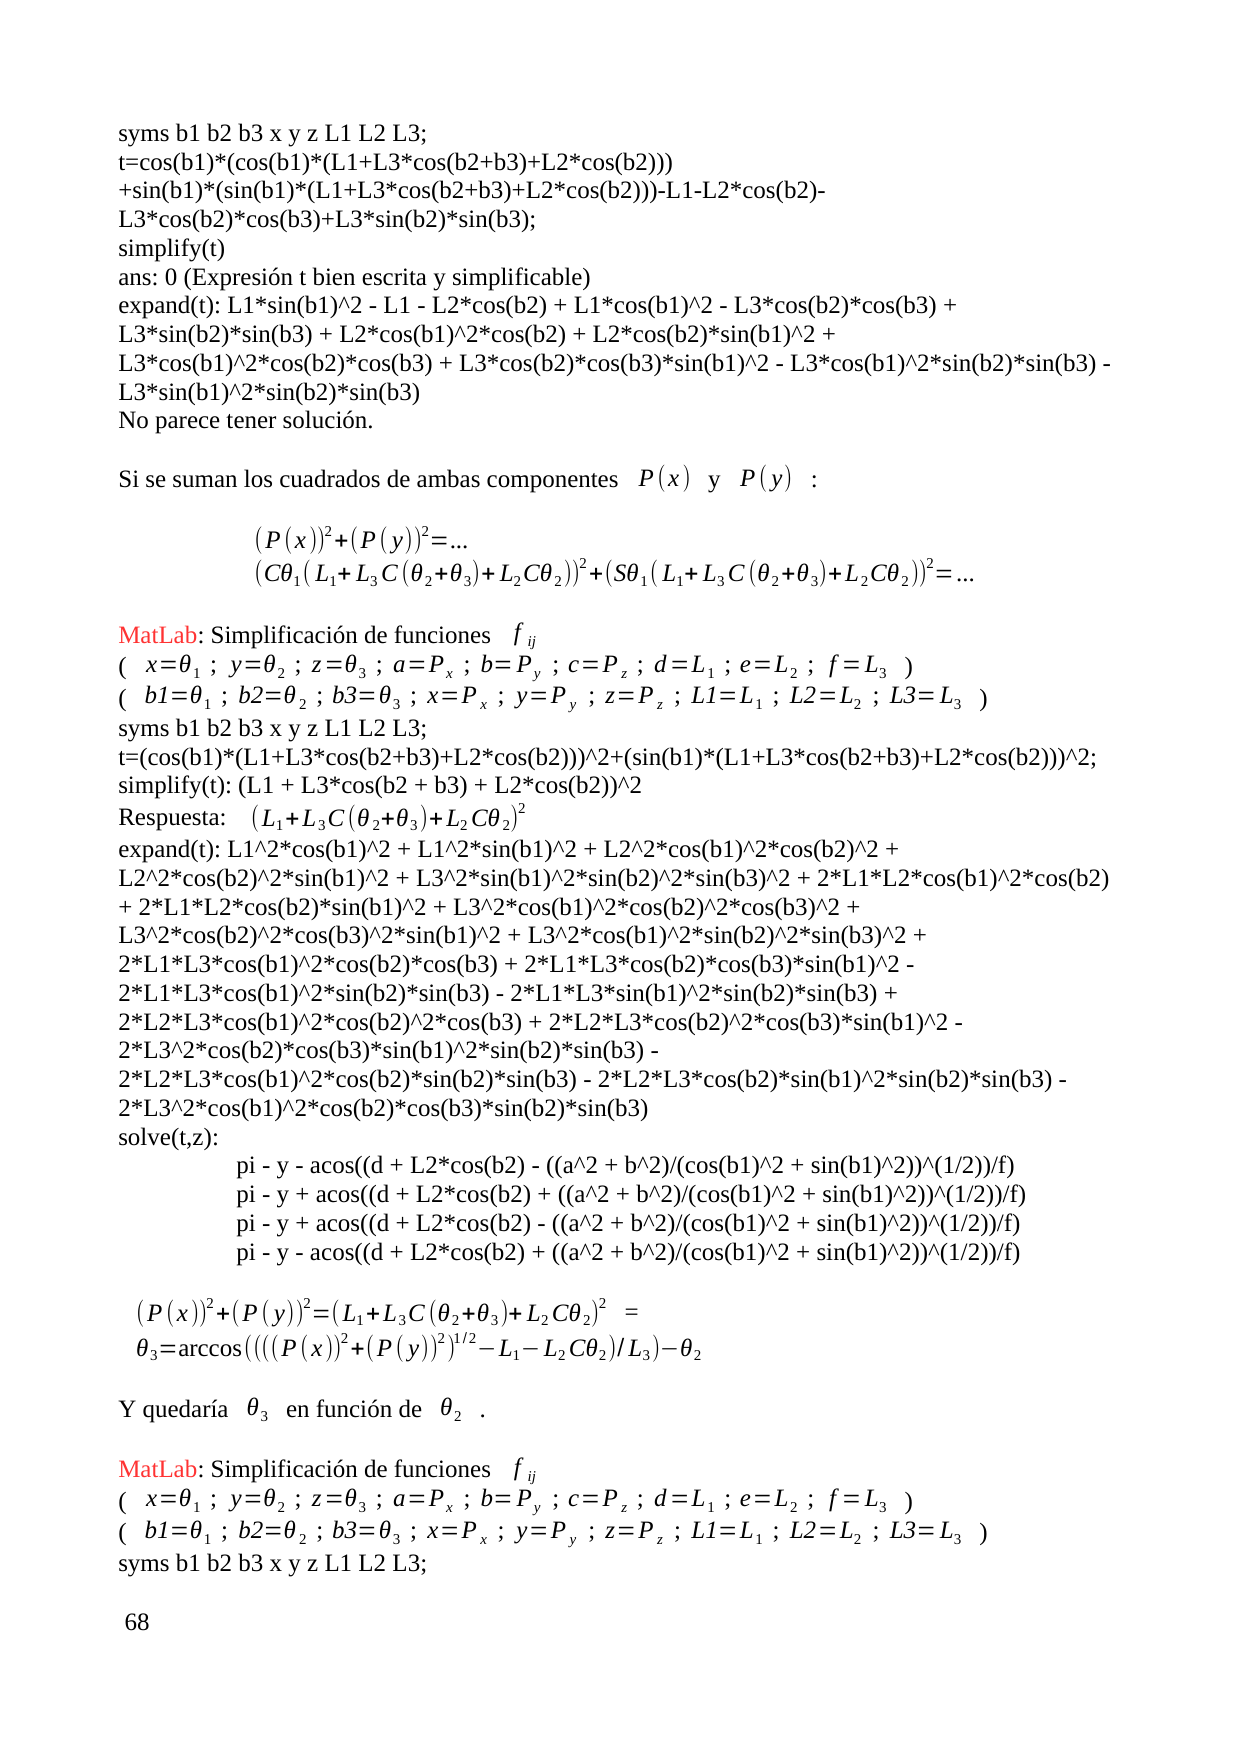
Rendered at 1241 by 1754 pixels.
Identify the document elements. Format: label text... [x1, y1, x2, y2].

text pi - y + acos((d + L2*cos(b2) + ((a^2 + b^2)/(cos(b1)^2 + sin(b1)^2))^(1/2))/f) [236, 1179, 1122, 1208]
text No parece tener solución. [118, 406, 1122, 434]
text expand(t): L1*sin(b1)^2 - L1 - L2*cos(b2) + L1*cos(b1)^2 - L3*cos(b2)*cos(b3) + L3*sin(b2)*sin(b3) + L2*cos(b1)^2*cos(b2) + L2*cos(b2)*sin(b1)^2 + L3*cos(b1)^2*cos(b2)*cos(b3) + L3*cos(b2)*cos(b3)*sin(b1)^2 - L3*cos(b1)^2*sin(b2)*sin(b3) - L3*sin(b1)^2*sin(b2)*sin(b3) [118, 291, 1122, 406]
text simplify(t): (L1 + L3*cos(b2 + b3) + L2*cos(b2))^2 [118, 771, 1122, 799]
text () [118, 1516, 1122, 1548]
text Respuesta: [118, 799, 1122, 834]
text t=(cos(b1)*(L1+L3*cos(b2+b3)+L2*cos(b2)))^2+(sin(b1)*(L1+L3*cos(b2+b3)+L2*cos(b2)))^2; [118, 742, 1122, 771]
text Si se suman los cuadrados de ambas componentesy: [118, 463, 1122, 493]
text syms b1 b2 b3 x y z L1 L2 L3; [118, 118, 1122, 147]
text solve(t,z): [118, 1122, 1122, 1151]
text t=cos(b1)*(cos(b1)*(L1+L3*cos(b2+b3)+L2*cos(b2)))+sin(b1)*(sin(b1)*(L1+L3*cos(b2+b3)+L2*cos(b2)))-L1-L2*cos(b2)-L3*cos(b2)*cos(b3)+L3*sin(b2)*sin(b3); [118, 147, 1122, 233]
text pi - y - acos((d + L2*cos(b2) + ((a^2 + b^2)/(cos(b1)^2 + sin(b1)^2))^(1/2))/f) [236, 1237, 1122, 1266]
text MatLab: Simplificación de funciones [118, 1453, 1122, 1485]
text pi - y + acos((d + L2*cos(b2) - ((a^2 + b^2)/(cos(b1)^2 + sin(b1)^2))^(1/2))/f) [236, 1208, 1122, 1237]
text () [118, 1485, 1122, 1516]
text expand(t): L1^2*cos(b1)^2 + L1^2*sin(b1)^2 + L2^2*cos(b1)^2*cos(b2)^2 + L2^2*cos(b2)^2*sin(b1)^2 + L3^2*sin(b1)^2*sin(b2)^2*sin(b3)^2 + 2*L1*L2*cos(b1)^2*cos(b2) + 2*L1*L2*cos(b2)*sin(b1)^2 + L3^2*cos(b1)^2*cos(b2)^2*cos(b3)^2 + L3^2*cos(b2)^2*cos(b3)^2*sin(b1)^2 + L3^2*cos(b1)^2*sin(b2)^2*sin(b3)^2 + 2*L1*L3*cos(b1)^2*cos(b2)*cos(b3) + 2*L1*L3*cos(b2)*cos(b3)*sin(b1)^2 - 2*L1*L3*cos(b1)^2*sin(b2)*sin(b3) - 2*L1*L3*sin(b1)^2*sin(b2)*sin(b3) + 2*L2*L3*cos(b1)^2*cos(b2)^2*cos(b3) + 2*L2*L3*cos(b2)^2*cos(b3)*sin(b1)^2 - 2*L3^2*cos(b2)*cos(b3)*sin(b1)^2*sin(b2)*sin(b3) - 2*L2*L3*cos(b1)^2*cos(b2)*sin(b2)*sin(b3) - 2*L2*L3*cos(b2)*sin(b1)^2*sin(b2)*sin(b3) - 2*L3^2*cos(b1)^2*cos(b2)*cos(b3)*sin(b2)*sin(b3) [118, 834, 1122, 1122]
text () [118, 650, 1122, 682]
text () [118, 682, 1122, 713]
text pi - y - acos((d + L2*cos(b2) - ((a^2 + b^2)/(cos(b1)^2 + sin(b1)^2))^(1/2))/f) [236, 1151, 1122, 1179]
text simplify(t) [118, 233, 1122, 262]
text syms b1 b2 b3 x y z L1 L2 L3; [118, 713, 1122, 742]
text MatLab: Simplificación de funciones [118, 619, 1122, 650]
text = [118, 1294, 1122, 1329]
text Y quedaríaen función de. [118, 1393, 1122, 1424]
text ans: 0 (Expresión t bien escrita y simplificable) [118, 262, 1122, 291]
text syms b1 b2 b3 x y z L1 L2 L3; [118, 1548, 1122, 1576]
